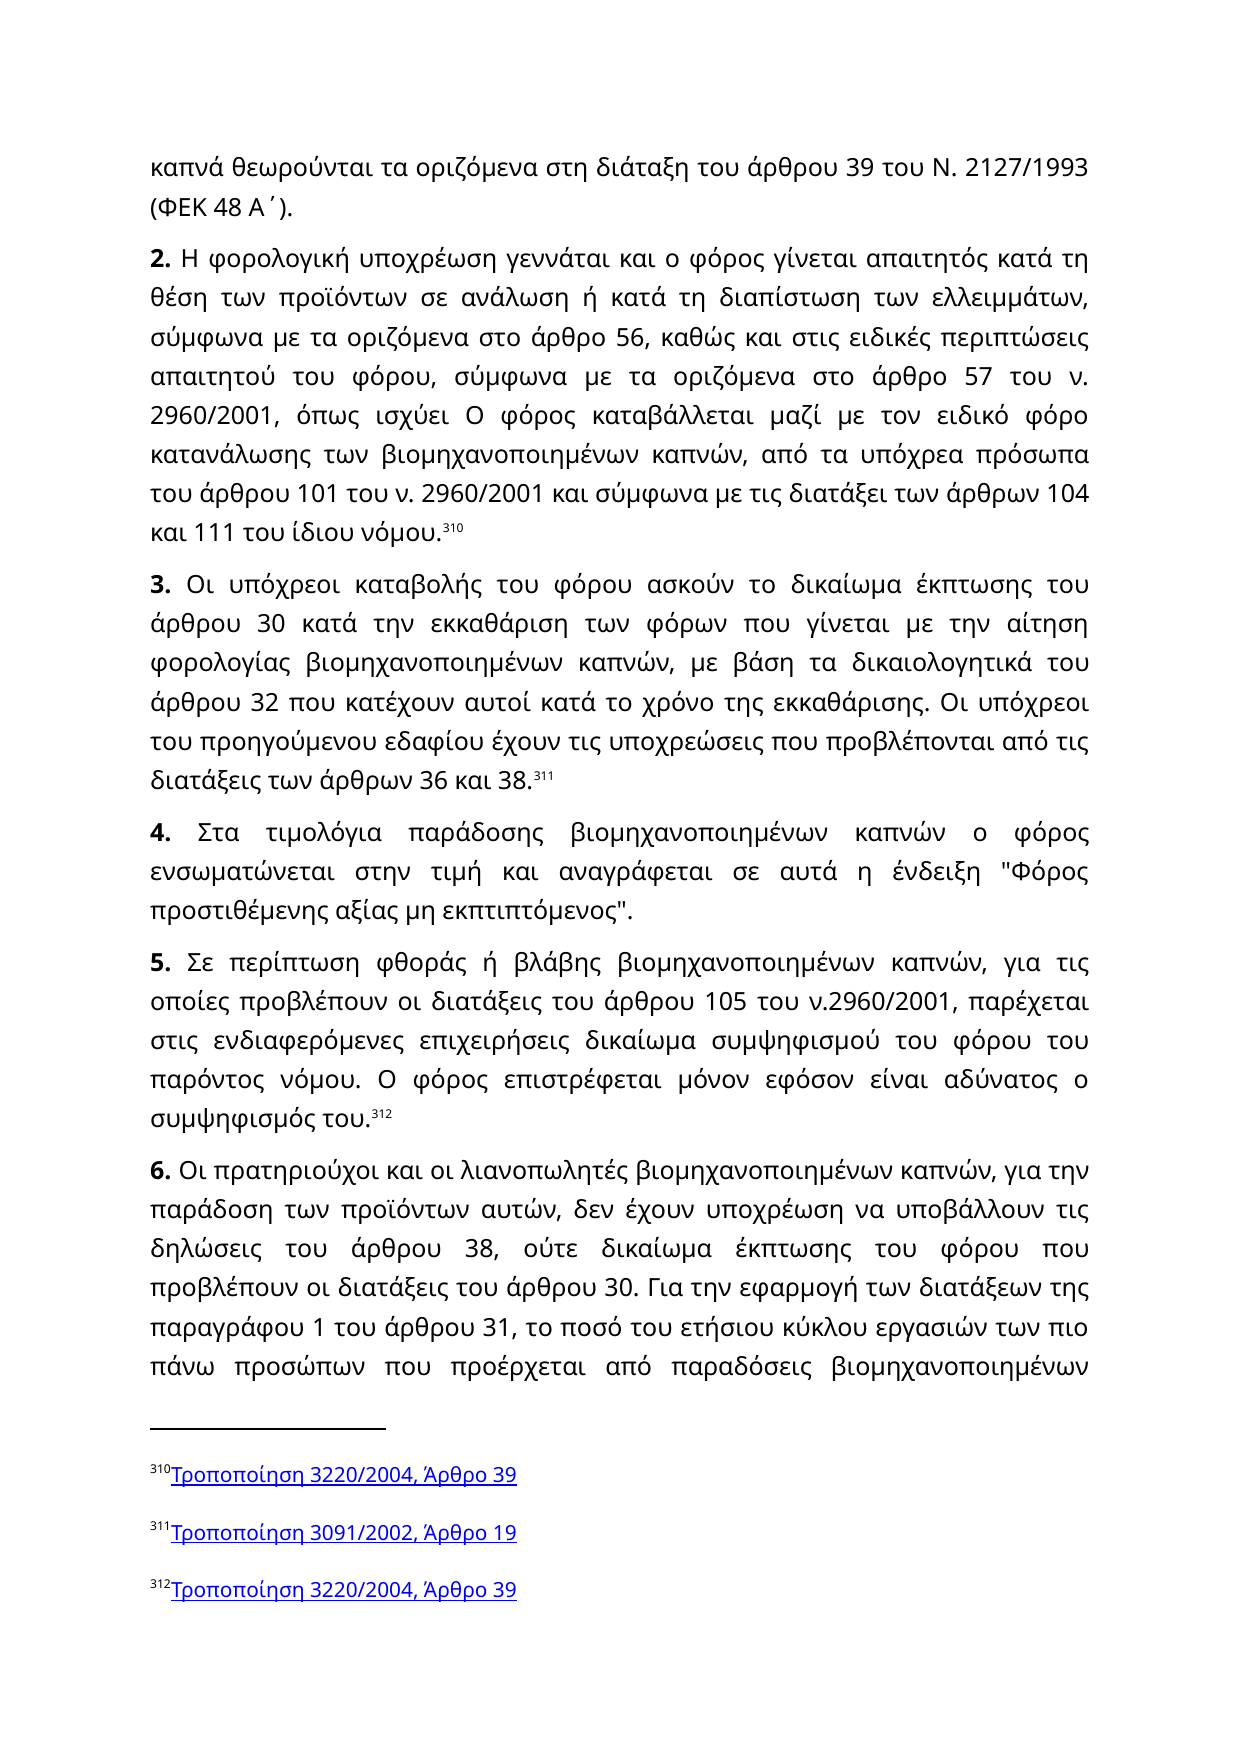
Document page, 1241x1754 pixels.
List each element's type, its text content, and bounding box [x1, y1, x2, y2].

text 6. Οι πρατηριούχοι και οι λιανοπωλητές βιομηχανοποιημένων καπνών, για την παράδοση των προϊόντων αυτών, δεν έχουν υποχρέωση να υποβάλλουν τις δηλώσεις του άρθρου 38, ούτε δικαίωμα έκπτωσης του φόρου που προβλέπουν οι διατάξεις του άρθρου 30. Για την εφαρμογή των διατάξεων της παραγράφου 1 του άρθρου 31, το ποσό του ετήσιου κύκλου εργασιών των πιο πάνω προσώπων που προέρχεται από παραδόσεις βιομηχανοποιημένων [150, 1152, 1090, 1382]
text Τροποποίηση 3220/2004, Άρθρο 39 [150, 1576, 1090, 1604]
text Τροποποίηση 3091/2002, Άρθρο 19 [150, 1518, 1090, 1546]
text καπνά θεωρούνται τα οριζόμενα στη διάταξη του άρθρου 39 του Ν. 2127/1993 (ΦΕΚ 48 Α΄). [150, 150, 1090, 223]
text 5. Σε περίπτωση φθοράς ή βλάβης βιομηχανοποιημένων καπνών, για τις οποίες προβλέπουν οι διατάξεις του άρθρου 105 του ν.2960/2001, παρέχεται στις ενδιαφερόμενες επιχειρήσεις δικαίωμα συμψηφισμού του φόρου του παρόντος νόμου. Ο φόρος επιστρέφεται μόνον εφόσον είναι αδύνατος ο συμψηφισμός του. [150, 944, 1090, 1135]
text 2. Η φορολογική υποχρέωση γεννάται και ο φόρος γίνεται απαιτητός κατά τη θέση των προϊόντων σε ανάλωση ή κατά τη διαπίστωση των ελλειμμάτων, σύμφωνα με τα οριζόμενα στο άρθρο 56, καθώς και στις ειδικές περιπτώσεις απαιτητού του φόρου, σύμφωνα με τα οριζόμενα στο άρθρο 57 του ν. 2960/2001, όπως ισχύει Ο φόρος καταβάλλεται μαζί με τον ειδικό φόρο κατανάλωσης των βιομηχανοποιημένων καπνών, από τα υπόχρεα πρόσωπα του άρθρου 101 του ν. 2960/2001 και σύμφωνα με τις διατάξει των άρθρων 104 και 111 του ίδιου νόμου. [150, 241, 1090, 549]
text 3. Οι υπόχρεοι καταβολής του φόρου ασκούν το δικαίωμα έκπτωσης του άρθρου 30 κατά την εκκαθάριση των φόρων που γίνεται με την αίτηση φορολογίας βιομηχανοποιημένων καπνών, με βάση τα δικαιολογητικά του άρθρου 32 που κατέχουν αυτοί κατά το χρόνο της εκκαθάρισης. Οι υπόχρεοι του προηγούμενου εδαφίου έχουν τις υποχρεώσεις που προβλέπονται από τις διατάξεις των άρθρων 36 και 38. [150, 567, 1090, 797]
text Τροποποίηση 3220/2004, Άρθρο 39 [150, 1460, 1090, 1489]
text 4. Στα τιμολόγια παράδοσης βιομηχανοποιημένων καπνών ο φόρος ενσωματώνεται στην τιμή και αναγράφεται σε αυτά η ένδειξη "Φόρος προστιθέμενης αξίας μη εκπτιπτόμενος". [150, 814, 1090, 927]
